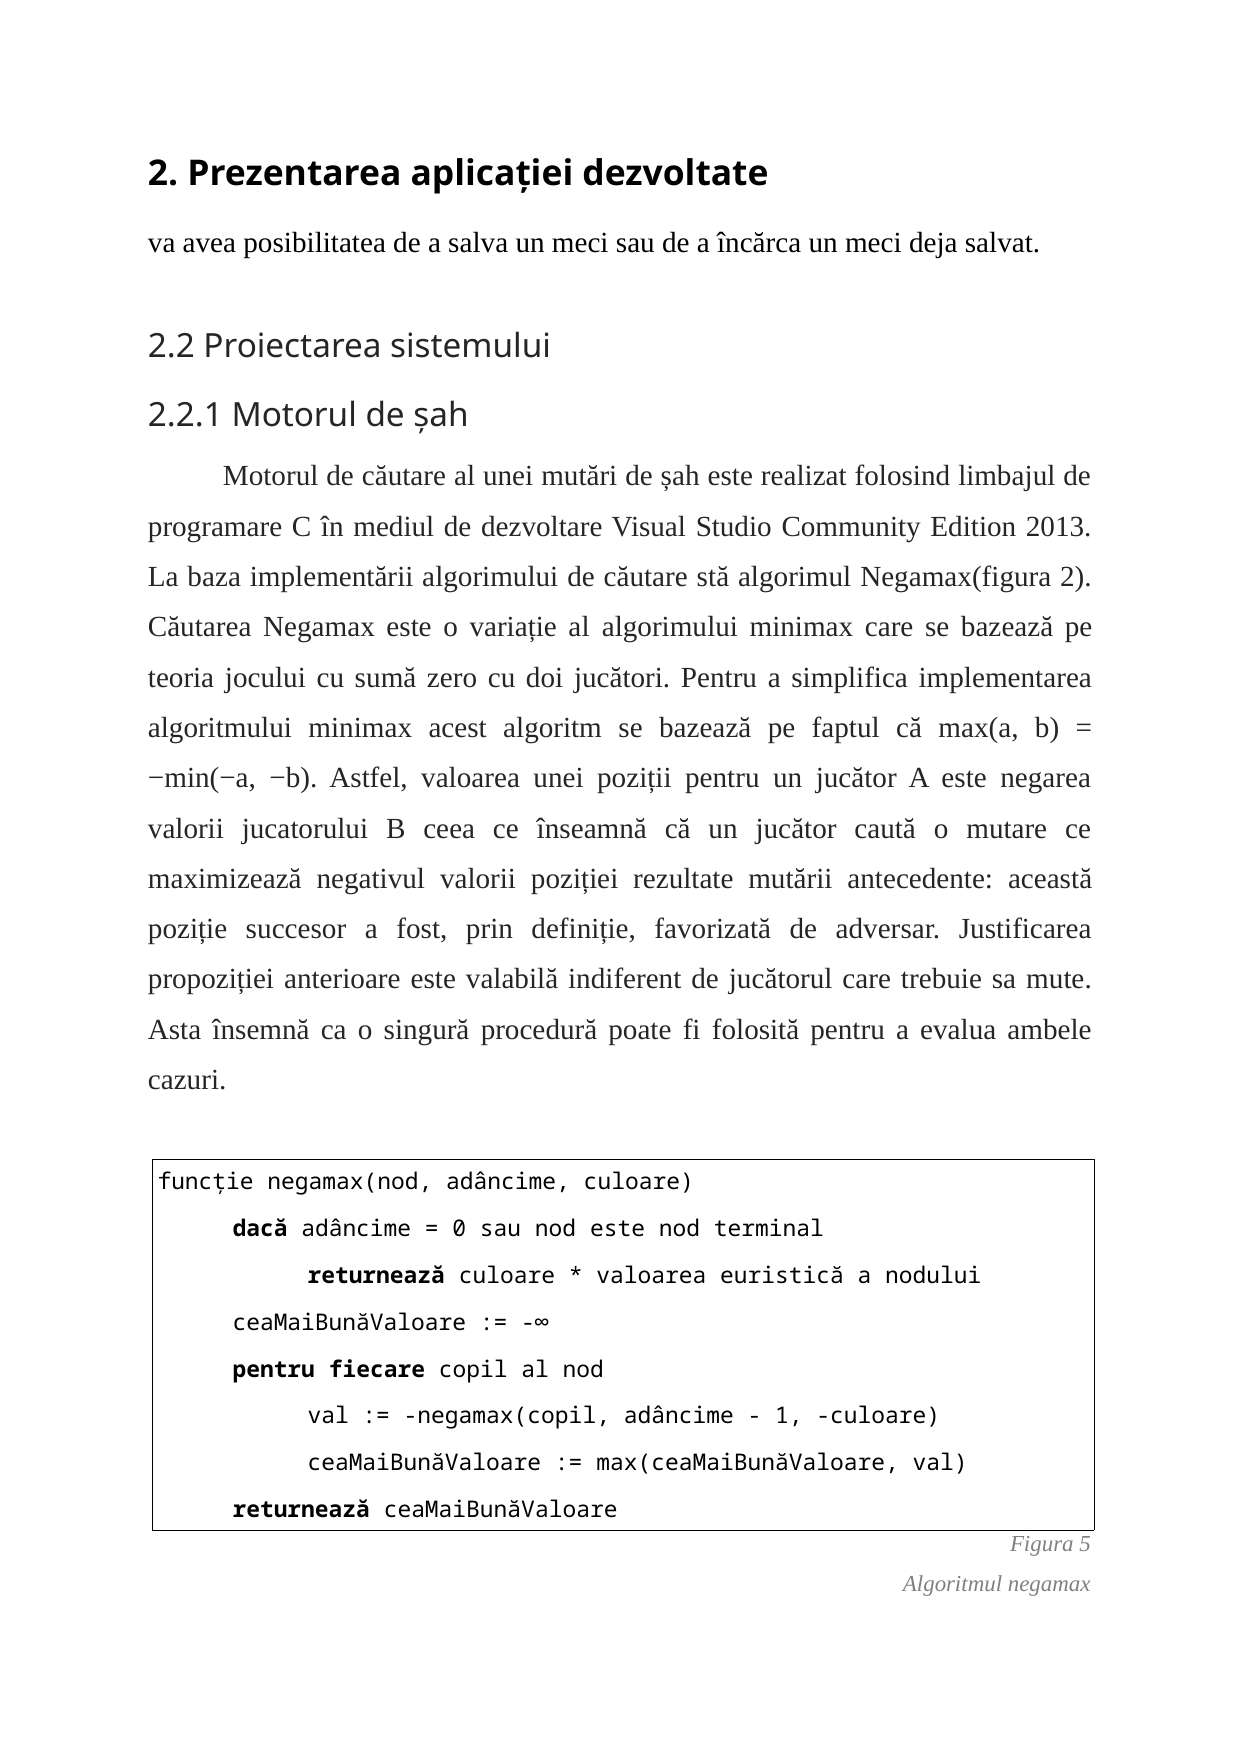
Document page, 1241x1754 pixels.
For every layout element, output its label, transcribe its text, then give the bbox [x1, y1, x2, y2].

text 2.2 Proiectarea sistemului [148, 322, 1093, 368]
text Figura 5 [148, 1530, 1093, 1557]
text va avea posibilitatea de a salva un meci sau de a încărca un meci deja salvat. [148, 225, 1093, 259]
text Algoritmul negamax [148, 1570, 1093, 1596]
text Motorul de căutare al unei mutări de șah este realizat folosind limbajul de programare C în mediul de dezvoltare Visual Studio Community Edition 2013. La baza implementării algorimului de căutare stă algorimul Negamax(figura 2). Căutarea Negamax este o variație al algorimului minimax care se bazează pe teoria jocului cu sumă zero cu doi jucători. Pentru a simplifica implementarea algoritmului minimax acest algoritm se bazează pe faptul că max(a, b) = −min(−a, −b). Astfel, valoarea unei poziții pentru un jucător A este negarea valorii jucatorului B ceea ce înseamnă că un jucător caută o mutare ce maximizează negativul valorii poziției rezultate mutării antecedente: această poziție succesor a fost, prin definiție, favorizată de adversar. Justificarea propoziției anterioare este valabilă indiferent de jucătorul care trebuie sa mute. Asta însemnă ca o singură procedură poate fi folosită pentru a evalua ambele cazuri. [148, 458, 1093, 1096]
text 2.2.1 Motorul de șah [148, 390, 1093, 436]
table_header funcție negamax(nod, adâncime, culoare) dacă adâncime = 0 sau nod este nod terminal returnează culoare * valoarea euristică a nodului ceaMaiBunăValoare := -∞ pentru fiecare copil al nod val := -negamax(copil, adâncime - 1, -culoare) ceaMaiBunăValoare := max(ceaMaiBunăValoare, val) returnează ceaMaiBunăValoare [153, 1160, 1094, 1530]
